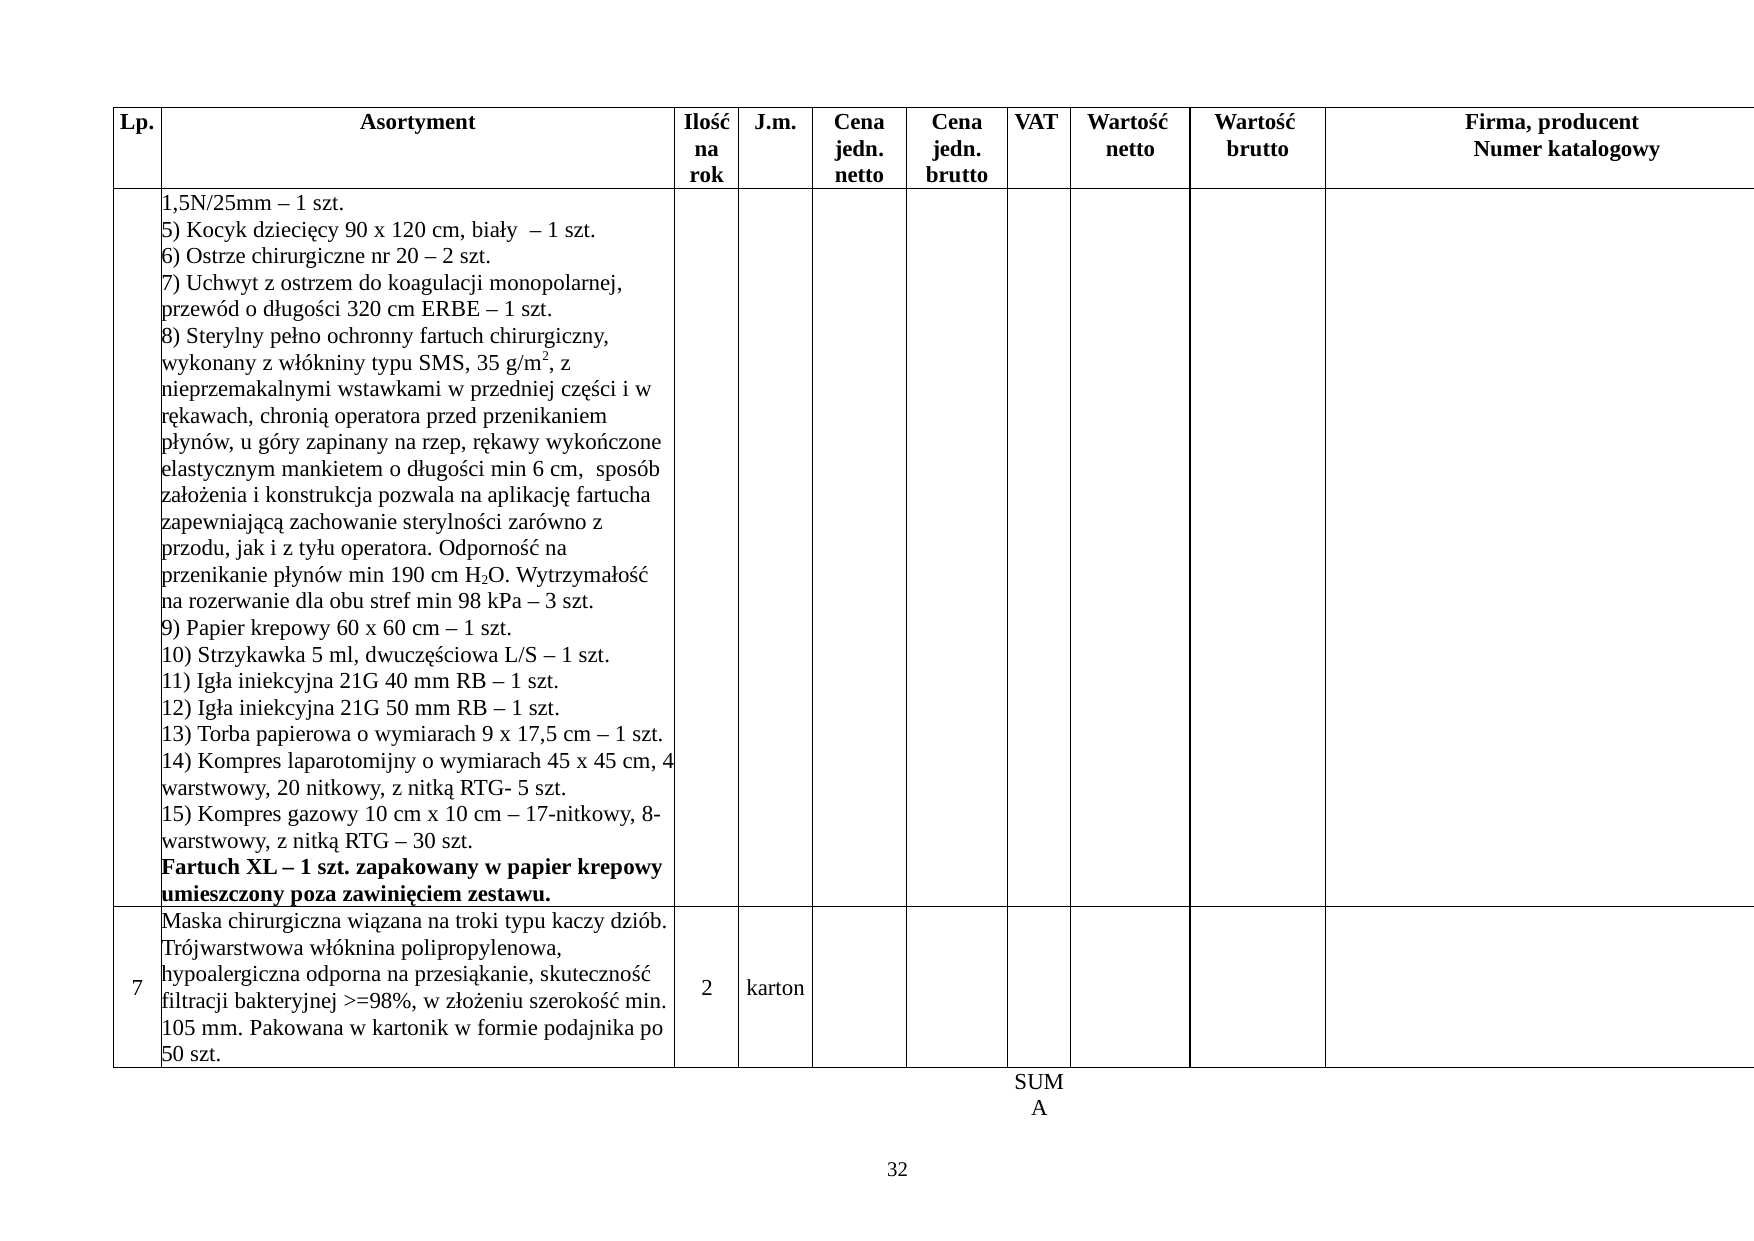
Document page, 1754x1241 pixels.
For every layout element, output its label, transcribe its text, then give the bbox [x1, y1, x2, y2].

table_header VAT [1008, 108, 1070, 188]
table_cell [1673, 1068, 1677, 1121]
table_cell [1325, 1068, 1589, 1121]
table_cell [1656, 1068, 1660, 1121]
table_cell [1652, 1068, 1656, 1121]
table_cell [1677, 1068, 1681, 1121]
table_cell [1631, 1068, 1635, 1121]
table_cell [1639, 1068, 1643, 1121]
table_header Cena jedn. brutto [907, 108, 1007, 188]
table_cell karton [739, 907, 812, 1067]
table_cell [1598, 1068, 1602, 1121]
table_cell [1602, 1068, 1606, 1121]
table_cell [906, 1068, 1007, 1121]
table_cell [1071, 189, 1189, 906]
table_cell [161, 1068, 674, 1121]
table_cell [1071, 1068, 1190, 1121]
table_cell [739, 189, 812, 906]
table_header Wartość brutto [1191, 108, 1325, 188]
table_cell [1008, 907, 1070, 1067]
table_cell [1623, 1068, 1627, 1121]
table_cell [114, 189, 161, 906]
table_cell [1593, 1068, 1597, 1121]
table_cell [1191, 189, 1325, 906]
table_cell [1326, 907, 1754, 1067]
table_cell [1635, 1068, 1639, 1121]
table_cell [813, 189, 906, 906]
table_cell 7 [114, 907, 161, 1067]
table_cell [114, 1068, 161, 1121]
table_cell [1643, 1068, 1647, 1121]
table_cell [1326, 189, 1754, 906]
table_cell [1589, 1068, 1593, 1121]
table_cell [813, 907, 906, 1067]
table_cell [1664, 1068, 1668, 1121]
table_cell SUMA [1008, 1068, 1071, 1121]
table_cell [1190, 1068, 1325, 1121]
table_header Ilość na rok [675, 108, 738, 188]
table_header Wartość netto [1071, 108, 1189, 188]
table_cell [1683, 1068, 1754, 1121]
table_cell [1618, 1068, 1622, 1121]
table_cell [1660, 1068, 1664, 1121]
table_cell [1008, 189, 1070, 906]
table_header Firma, producent Numer katalogowy [1326, 108, 1754, 188]
table_cell [907, 189, 1007, 906]
table_cell 2 [675, 907, 738, 1067]
table_cell [1606, 1068, 1610, 1121]
table_header Asortyment [162, 108, 674, 188]
table_cell 1,5N/25mm – 1 szt. 5) Kocyk dziecięcy 90 x 120 cm, biały – 1 szt. 6) Ostrze chirurgiczne nr 20 – 2 szt. 7) Uchwyt z ostrzem do koagulacji monopolarnej, przewód o długości 320 cm ERBE – 1 szt. 8) Sterylny pełno ochronny fartuch chirurgiczny, wykonany z włókniny typu SMS, 35 g/m2, z nieprzemakalnymi wstawkami w przedniej części i w rękawach, chronią operatora przed przenikaniem płynów, u góry zapinany na rzep, rękawy wykończone elastycznym mankietem o długości min 6 cm, sposób założenia i konstrukcja pozwala na aplikację fartucha zapewniającą zachowanie sterylności zarówno z przodu, jak i z tyłu operatora. Odporność na przenikanie płynów min 190 cm H2O. Wytrzymałość na rozerwanie dla obu stref min 98 kPa – 3 szt. 9) Papier krepowy 60 x 60 cm – 1 szt. 10) Strzykawka 5 ml, dwuczęściowa L/S – 1 szt. 11) Igła iniekcyjna 21G 40 mm RB – 1 szt. 12) Igła iniekcyjna 21G 50 mm RB – 1 szt. 13) Torba papierowa o wymiarach 9 x 17,5 cm – 1 szt. 14) Kompres laparotomijny o wymiarach 45 x 45 cm, 4 warstwowy, 20 nitkowy, z nitką RTG- 5 szt. 15) Kompres gazowy 10 cm x 10 cm – 17-nitkowy, 8-warstwowy, z nitką RTG – 30 szt. Fartuch XL – 1 szt. zapakowany w papier krepowy umieszczony poza zawinięciem zestawu. [162, 189, 674, 906]
table_cell [1614, 1068, 1618, 1121]
table_cell [812, 1068, 906, 1121]
table_cell [1191, 907, 1325, 1067]
table_cell [1668, 1068, 1672, 1121]
table_header Cena jedn. netto [813, 108, 906, 188]
table_cell Maska chirurgiczna wiązana na troki typu kaczy dziób. Trójwarstwowa włóknina polipropylenowa, hypoalergiczna odporna na przesiąkanie, skuteczność filtracji bakteryjnej >=98%, w złożeniu szerokość min. 105 mm. Pakowana w kartonik w formie podajnika po 50 szt. [162, 907, 674, 1067]
table_cell [1627, 1068, 1631, 1121]
table_cell [1648, 1068, 1652, 1121]
table_header Lp. [114, 108, 161, 188]
table_cell [675, 1068, 739, 1121]
table_cell [675, 189, 738, 906]
table_cell [739, 1068, 812, 1121]
table_cell [1610, 1068, 1614, 1121]
table_cell [1071, 907, 1189, 1067]
table_cell [907, 907, 1007, 1067]
table_header J.m. [739, 108, 812, 188]
